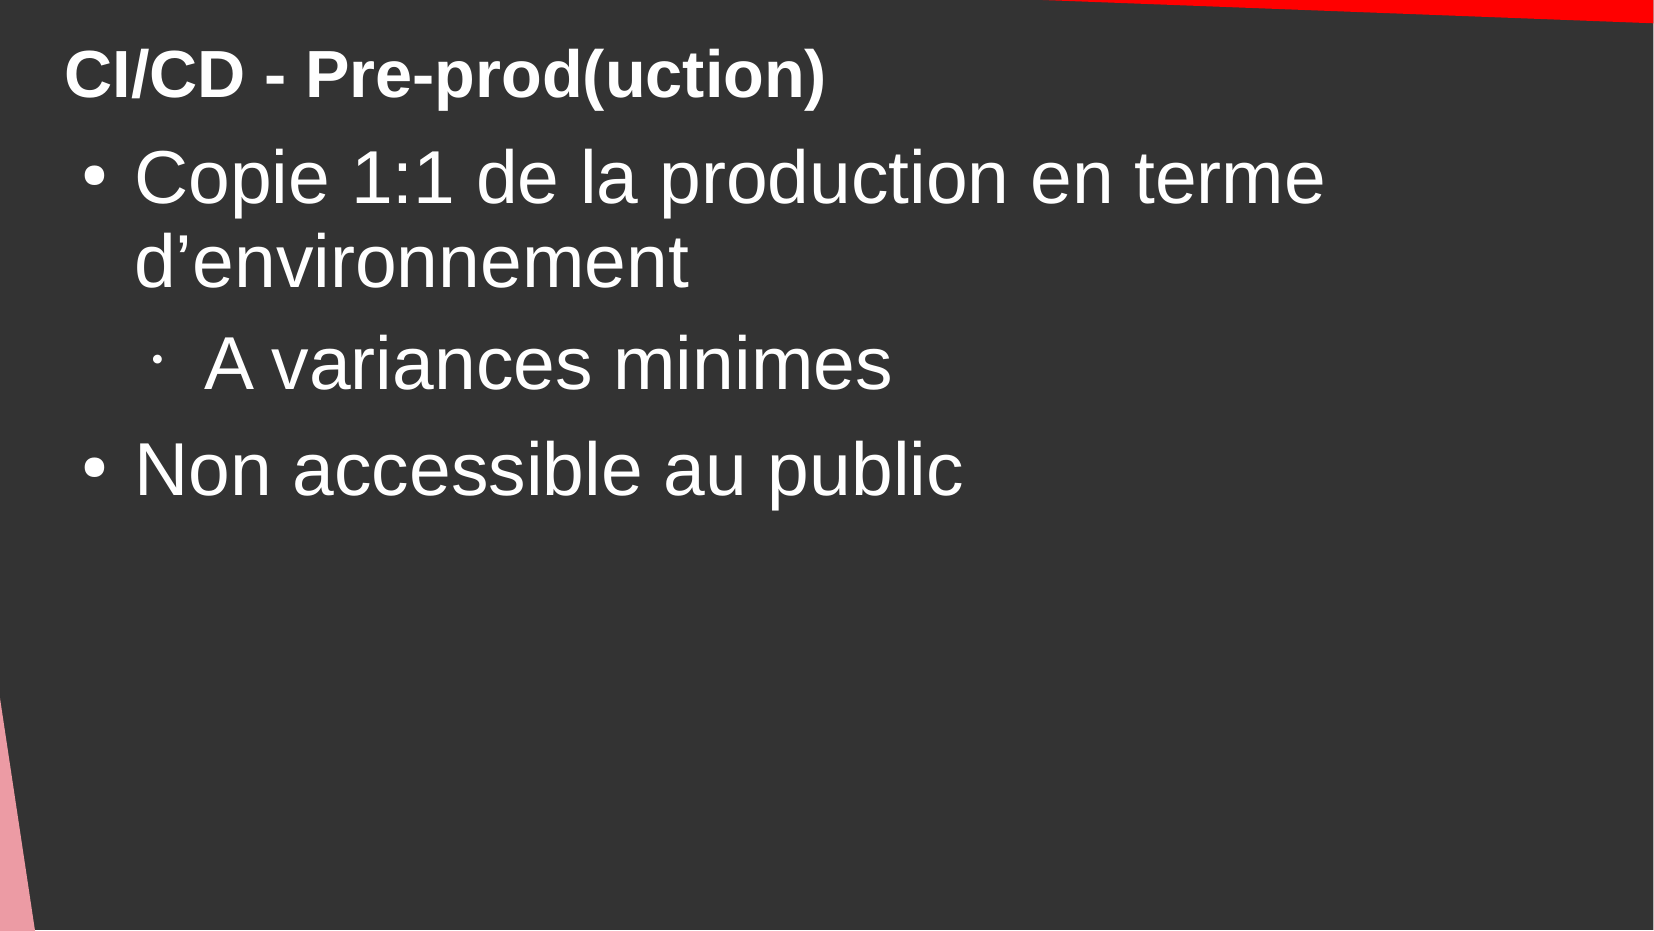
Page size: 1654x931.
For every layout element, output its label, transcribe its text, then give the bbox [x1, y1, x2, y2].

title CI/CD - Pre-prod(uction) [64, 37, 1471, 119]
text_box [0, 698, 36, 931]
list Copie 1:1 de la production en terme d’environnement A variances minimes Non accessible au public [63, 135, 1607, 709]
text_box [1042, 0, 1654, 24]
